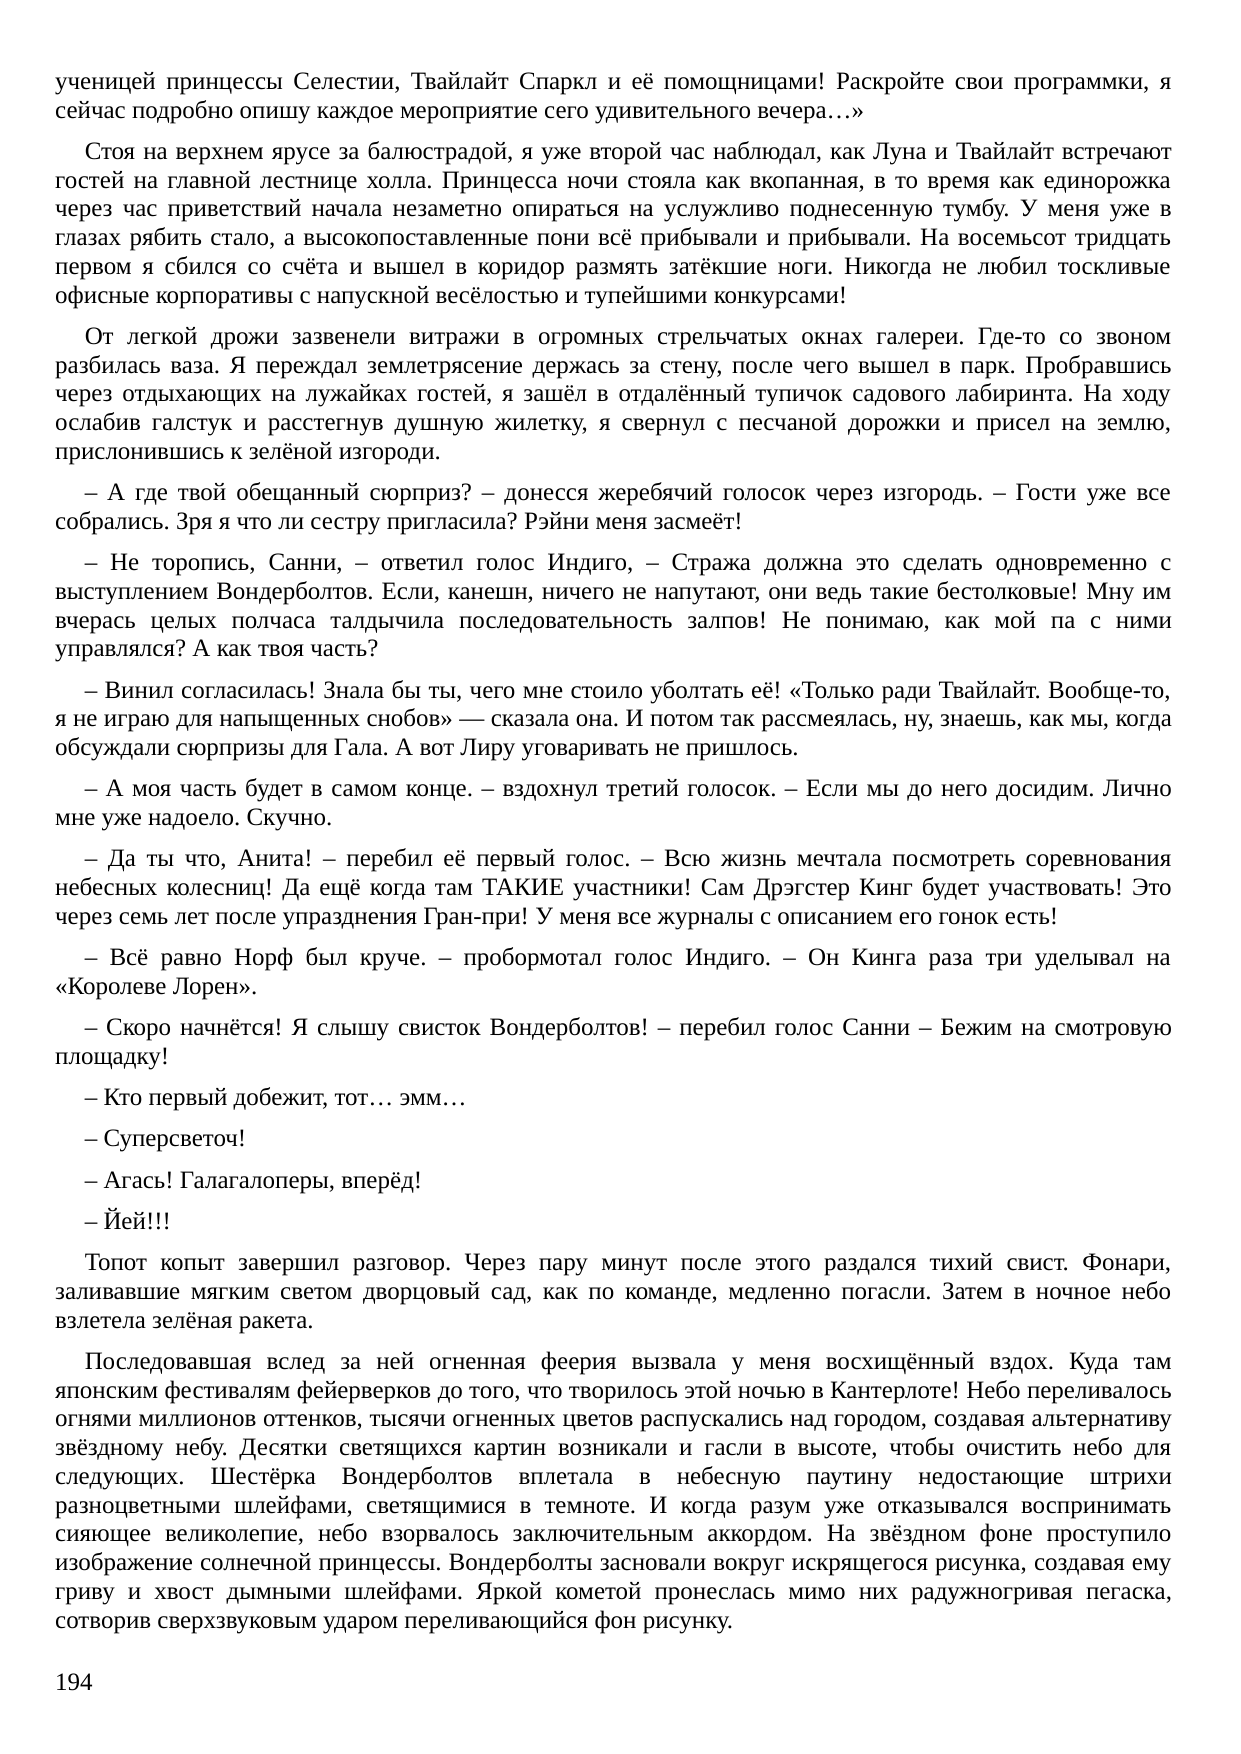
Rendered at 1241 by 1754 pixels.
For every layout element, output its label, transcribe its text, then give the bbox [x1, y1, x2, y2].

text От легкой дрожи зазвенели витражи в огромных стрельчатых окнах галереи. Где-то со звоном разбилась ваза. Я переждал землетрясение держась за стену, после чего вышел в парк. Пробравшись через отдыхающих на лужайках гостей, я зашёл в отдалённый тупичок садового лабиринта. На ходу ослабив галстук и расстегнув душную жилетку, я свернул с песчаной дорожки и присел на землю, прислонившись к зелёной изгороди. [55, 321, 1173, 465]
text – А моя часть будет в самом конце. – вздохнул третий голосок. – Если мы до него досидим. Лично мне уже надоело. Скучно. [55, 773, 1173, 831]
text Последовавшая вслед за ней огненная феерия вызвала у меня восхищённый вздох. Куда там японским фестивалям фейерверков до того, что творилось этой ночью в Кантерлоте! Небо переливалось огнями миллионов оттенков, тысячи огненных цветов распускались над городом, создавая альтернативу звёздному небу. Десятки светящихся картин возникали и гасли в высоте, чтобы очистить небо для следующих. Шестёрка Вондерболтов вплетала в небесную паутину недостающие штрихи разноцветными шлейфами, светящимися в темноте. И когда разум уже отказывался воспринимать сияющее великолепие, небо взорвалось заключительным аккордом. На звёздном фоне проступило изображение солнечной принцессы. Вондерболты засновали вокруг искрящегося рисунка, создавая ему гриву и хвост дымными шлейфами. Яркой кометой пронеслась мимо них радужногривая пегаска, сотворив сверхзвуковым ударом переливающийся фон рисунку. [55, 1346, 1173, 1633]
text – Суперсветоч! [55, 1123, 1173, 1152]
text – Всё равно Норф был круче. – пробормотал голос Индиго. – Он Кинга раза три уделывал на «Королеве Лорен». [55, 942, 1173, 1000]
text – Скоро начнётся! Я слышу свисток Вондерболтов! – перебил голос Санни – Бежим на смотровую площадку! [55, 1012, 1173, 1070]
text – Агась! Галагалоперы, вперёд! [55, 1165, 1173, 1193]
text – Винил согласилась! Знала бы ты, чего мне стоило уболтать её! «Только ради Твайлайт. Вообще-то, я не играю для напыщенных снобов» — сказала она. И потом так рассмеялась, ну, знаешь, как мы, когда обсуждали сюрпризы для Гала. А вот Лиру уговаривать не пришлось. [55, 675, 1173, 761]
text – А где твой обещанный сюрприз? – донесся жеребячий голосок через изгородь. – Гости уже все собрались. Зря я что ли сестру пригласила? Рэйни меня засмеёт! [55, 477, 1173, 535]
text ученицей принцессы Селестии, Твайлайт Спаркл и её помощницами! Раскройте свои программки, я сейчас подробно опишу каждое мероприятие сего удивительного вечера…» [55, 66, 1173, 123]
text – Йей!!! [55, 1206, 1173, 1235]
text Стоя на верхнем ярусе за балюстрадой, я уже второй час наблюдал, как Луна и Твайлайт встречают гостей на главной лестнице холла. Принцесса ночи стояла как вкопанная, в то время как единорожка через час приветствий начала незаметно опираться на услужливо поднесенную тумбу. У меня уже в глазах рябить стало, а высокопоставленные пони всё прибывали и прибывали. На восемьсот тридцать первом я сбился со счёта и вышел в коридор размять затёкшие ноги. Никогда не любил тоскливые офисные корпоративы с напускной весёлостью и тупейшими конкурсами! [55, 136, 1173, 308]
text – Да ты что, Анита! – перебил её первый голос. – Всю жизнь мечтала посмотреть соревнования небесных колесниц! Да ещё когда там ТАКИЕ участники! Сам Дрэгстер Кинг будет участвовать! Это через семь лет после упразднения Гран-при! У меня все журналы с описанием его гонок есть! [55, 843, 1173, 930]
text – Не торопись, Санни, – ответил голос Индиго, – Стража должна это сделать одновременно с выступлением Вондерболтов. Если, канешн, ничего не напутают, они ведь такие бестолковые! Мну им вчерась целых полчаса талдычила последовательность залпов! Не понимаю, как мой па с ними управлялся? А как твоя часть? [55, 547, 1173, 662]
text Топот копыт завершил разговор. Через пару минут после этого раздался тихий свист. Фонари, заливавшие мягким светом дворцовый сад, как по команде, медленно погасли. Затем в ночное небо взлетела зелёная ракета. [55, 1247, 1173, 1333]
text – Кто первый добежит, тот… эмм… [55, 1082, 1173, 1111]
